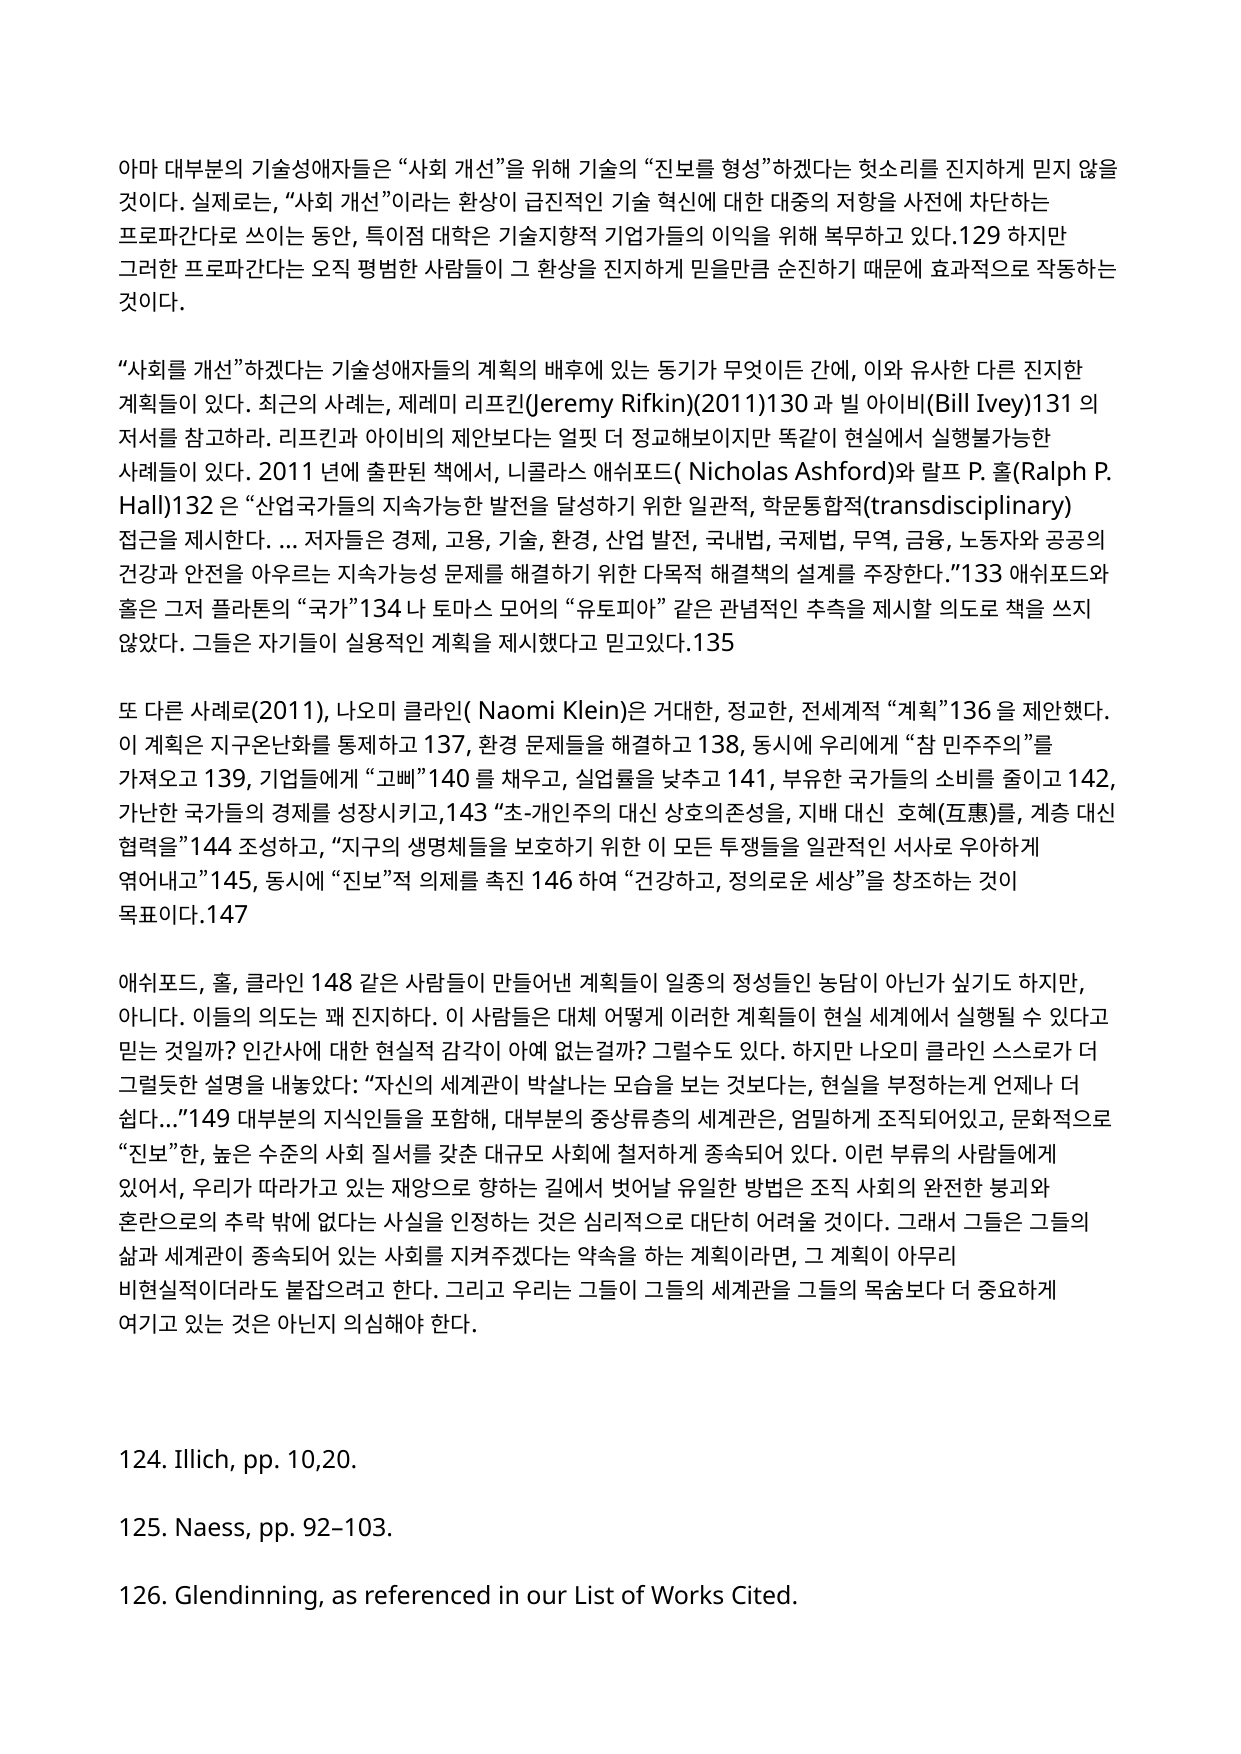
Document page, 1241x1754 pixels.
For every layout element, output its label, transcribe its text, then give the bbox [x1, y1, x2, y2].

text 124. Illich, pp. 10,20. [118, 1442, 1122, 1476]
text “사회를 개선”하겠다는 기술성애자들의 계획의 배후에 있는 동기가 무엇이든 간에, 이와 유사한 다른 진지한 계획들이 있다. 최근의 사례는, 제레미 리프킨(Jeremy Rifkin)(2011)130과 빌 아이비(Bill Ivey)131의 저서를 참고하라. 리프킨과 아이비의 제안보다는 얼핏 더 정교해보이지만 똑같이 현실에서 실행불가능한 사례들이 있다. 2011년에 출판된 책에서, 니콜라스 애쉬포드( Nicholas Ashford)와 랄프 P. 홀(Ralph P. Hall)132은 “산업국가들의 지속가능한 발전을 달성하기 위한 일관적, 학문통합적(transdisciplinary) 접근을 제시한다. … 저자들은 경제, 고용, 기술, 환경, 산업 발전, 국내법, 국제법, 무역, 금융, 노동자와 공공의 건강과 안전을 아우르는 지속가능성 문제를 해결하기 위한 다목적 해결책의 설계를 주장한다.”133 애쉬포드와 홀은 그저 플라톤의 “국가”134나 토마스 모어의 “유토피아” 같은 관념적인 추측을 제시할 의도로 책을 쓰지 않았다. 그들은 자기들이 실용적인 계획을 제시했다고 믿고있다.135 [118, 352, 1122, 658]
text 126. Glendinning, as referenced in our List of Works Cited. [118, 1578, 1122, 1612]
text 아마 대부분의 기술성애자들은 “사회 개선”을 위해 기술의 “진보를 형성”하겠다는 헛소리를 진지하게 믿지 않을 것이다. 실제로는, “사회 개선”이라는 환상이 급진적인 기술 혁신에 대한 대중의 저항을 사전에 차단하는 프로파간다로 쓰이는 동안, 특이점 대학은 기술지향적 기업가들의 이익을 위해 복무하고 있다.129 하지만 그러한 프로파간다는 오직 평범한 사람들이 그 환상을 진지하게 믿을만큼 순진하기 때문에 효과적으로 작동하는 것이다. [118, 152, 1122, 318]
text 125. Naess, pp. 92–103. [118, 1510, 1122, 1544]
text 또 다른 사례로(2011), 나오미 클라인( Naomi Klein)은 거대한, 정교한, 전세계적 “계획”136을 제안했다. 이 계획은 지구온난화를 통제하고137, 환경 문제들을 해결하고138, 동시에 우리에게 “참 민주주의”를 가져오고139, 기업들에게 “고삐”140를 채우고, 실업률을 낮추고141, 부유한 국가들의 소비를 줄이고142, 가난한 국가들의 경제를 성장시키고,143 “초-개인주의 대신 상호의존성을, 지배 대신 호혜(互惠)를, 계층 대신 협력을”144 조성하고, “지구의 생명체들을 보호하기 위한 이 모든 투쟁들을 일관적인 서사로 우아하게 엮어내고”145, 동시에 “진보”적 의제를 촉진146하여 “건강하고, 정의로운 세상”을 창조하는 것이 목표이다.147 [118, 692, 1122, 931]
text 애쉬포드, 홀, 클라인148 같은 사람들이 만들어낸 계획들이 일종의 정성들인 농담이 아닌가 싶기도 하지만, 아니다. 이들의 의도는 꽤 진지하다. 이 사람들은 대체 어떻게 이러한 계획들이 현실 세계에서 실행될 수 있다고 믿는 것일까? 인간사에 대한 현실적 감각이 아예 없는걸까? 그럴수도 있다. 하지만 나오미 클라인 스스로가 더 그럴듯한 설명을 내놓았다: “자신의 세계관이 박살나는 모습을 보는 것보다는, 현실을 부정하는게 언제나 더 쉽다...”149 대부분의 지식인들을 포함해, 대부분의 중상류층의 세계관은, 엄밀하게 조직되어있고, 문화적으로 “진보”한, 높은 수준의 사회 질서를 갖춘 대규모 사회에 철저하게 종속되어 있다. 이런 부류의 사람들에게 있어서, 우리가 따라가고 있는 재앙으로 향하는 길에서 벗어날 유일한 방법은 조직 사회의 완전한 붕괴와 혼란으로의 추락 밖에 없다는 사실을 인정하는 것은 심리적으로 대단히 어려울 것이다. 그래서 그들은 그들의 삶과 세계관이 종속되어 있는 사회를 지켜주겠다는 약속을 하는 계획이라면, 그 계획이 아무리 비현실적이더라도 붙잡으려고 한다. 그리고 우리는 그들이 그들의 세계관을 그들의 목숨보다 더 중요하게 여기고 있는 것은 아닌지 의심해야 한다. [118, 965, 1122, 1339]
